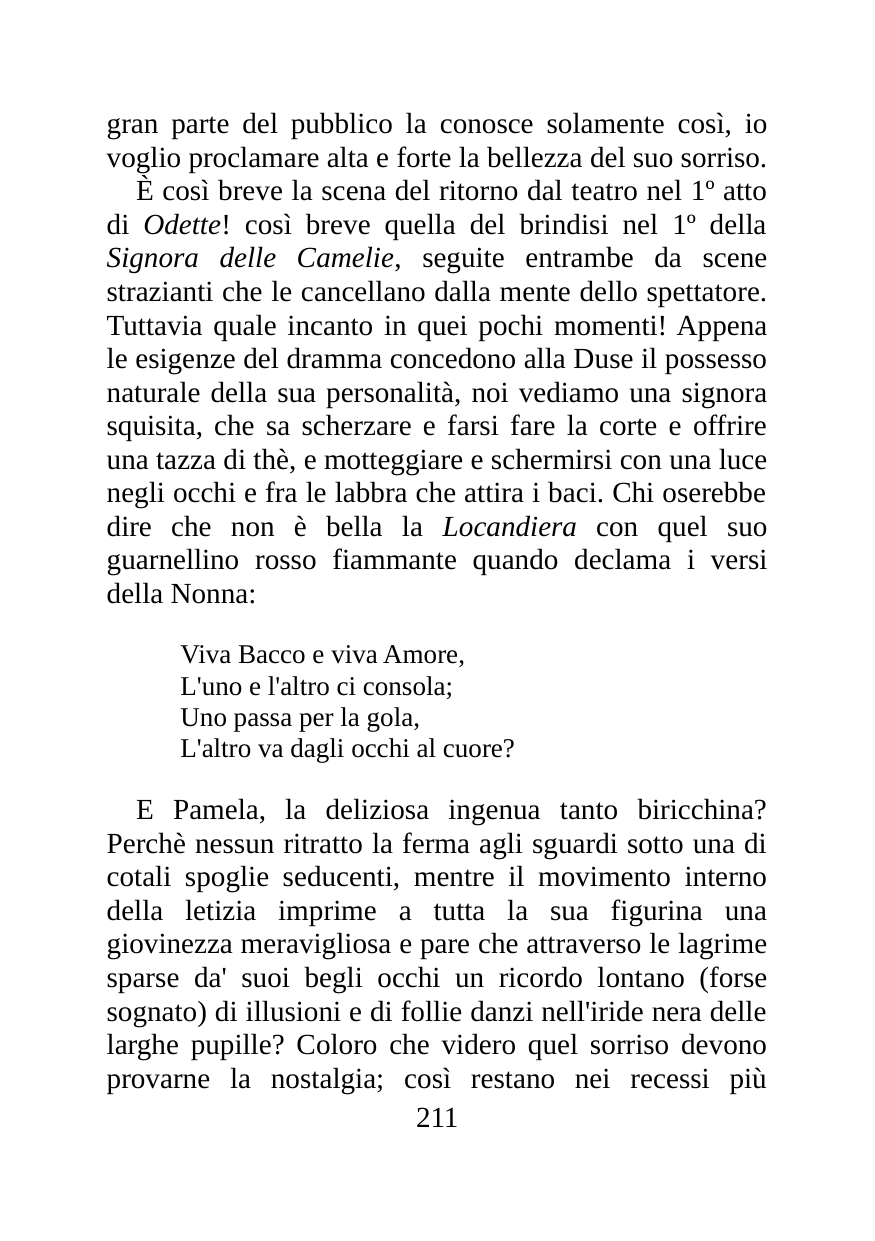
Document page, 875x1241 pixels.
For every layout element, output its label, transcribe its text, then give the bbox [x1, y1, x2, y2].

text Uno passa per la gola, [106, 701, 768, 732]
text E Pamela, la deliziosa ingenua tanto biricchina? Perchè nessun ritratto la ferma agli sguardi sotto una di cotali spoglie seducenti, mentre il movimento interno della letizia imprime a tutta la sua figurina una giovinezza meravigliosa e pare che attraverso le lagrime sparse da' suoi begli occhi un ricordo lontano (forse sognato) di illusioni e di follie danzi nell'iride nera delle larghe pupille? Coloro che videro quel sorriso devono provarne la nostalgia; così restano nei recessi più [106, 792, 768, 1094]
text L'uno e l'altro ci consola; [106, 670, 768, 701]
text L'altro va dagli occhi al cuore? [106, 732, 768, 763]
text È così breve la scena del ritorno dal teatro nel 1º atto di Odette! così breve quella del brindisi nel 1º della Signora delle Camelie, seguite entrambe da scene strazianti che le cancellano dalla mente dello spettatore. Tuttavia quale incanto in quei pochi momenti! Appena le esigenze del dramma concedono alla Duse il possesso naturale della sua personalità, noi vediamo una signora squisita, che sa scherzare e farsi fare la corte e offrire una tazza di thè, e motteggiare e schermirsi con una luce negli occhi e fra le labbra che attira i baci. Chi oserebbe dire che non è bella la Locandiera con quel suo guarnellino rosso fiammante quando declama i versi della Nonna: [106, 173, 768, 609]
text Viva Bacco e viva Amore, [106, 639, 768, 670]
text gran parte del pubblico la conosce solamente così, io voglio proclamare alta e forte la bellezza del suo sorriso. [106, 106, 768, 173]
